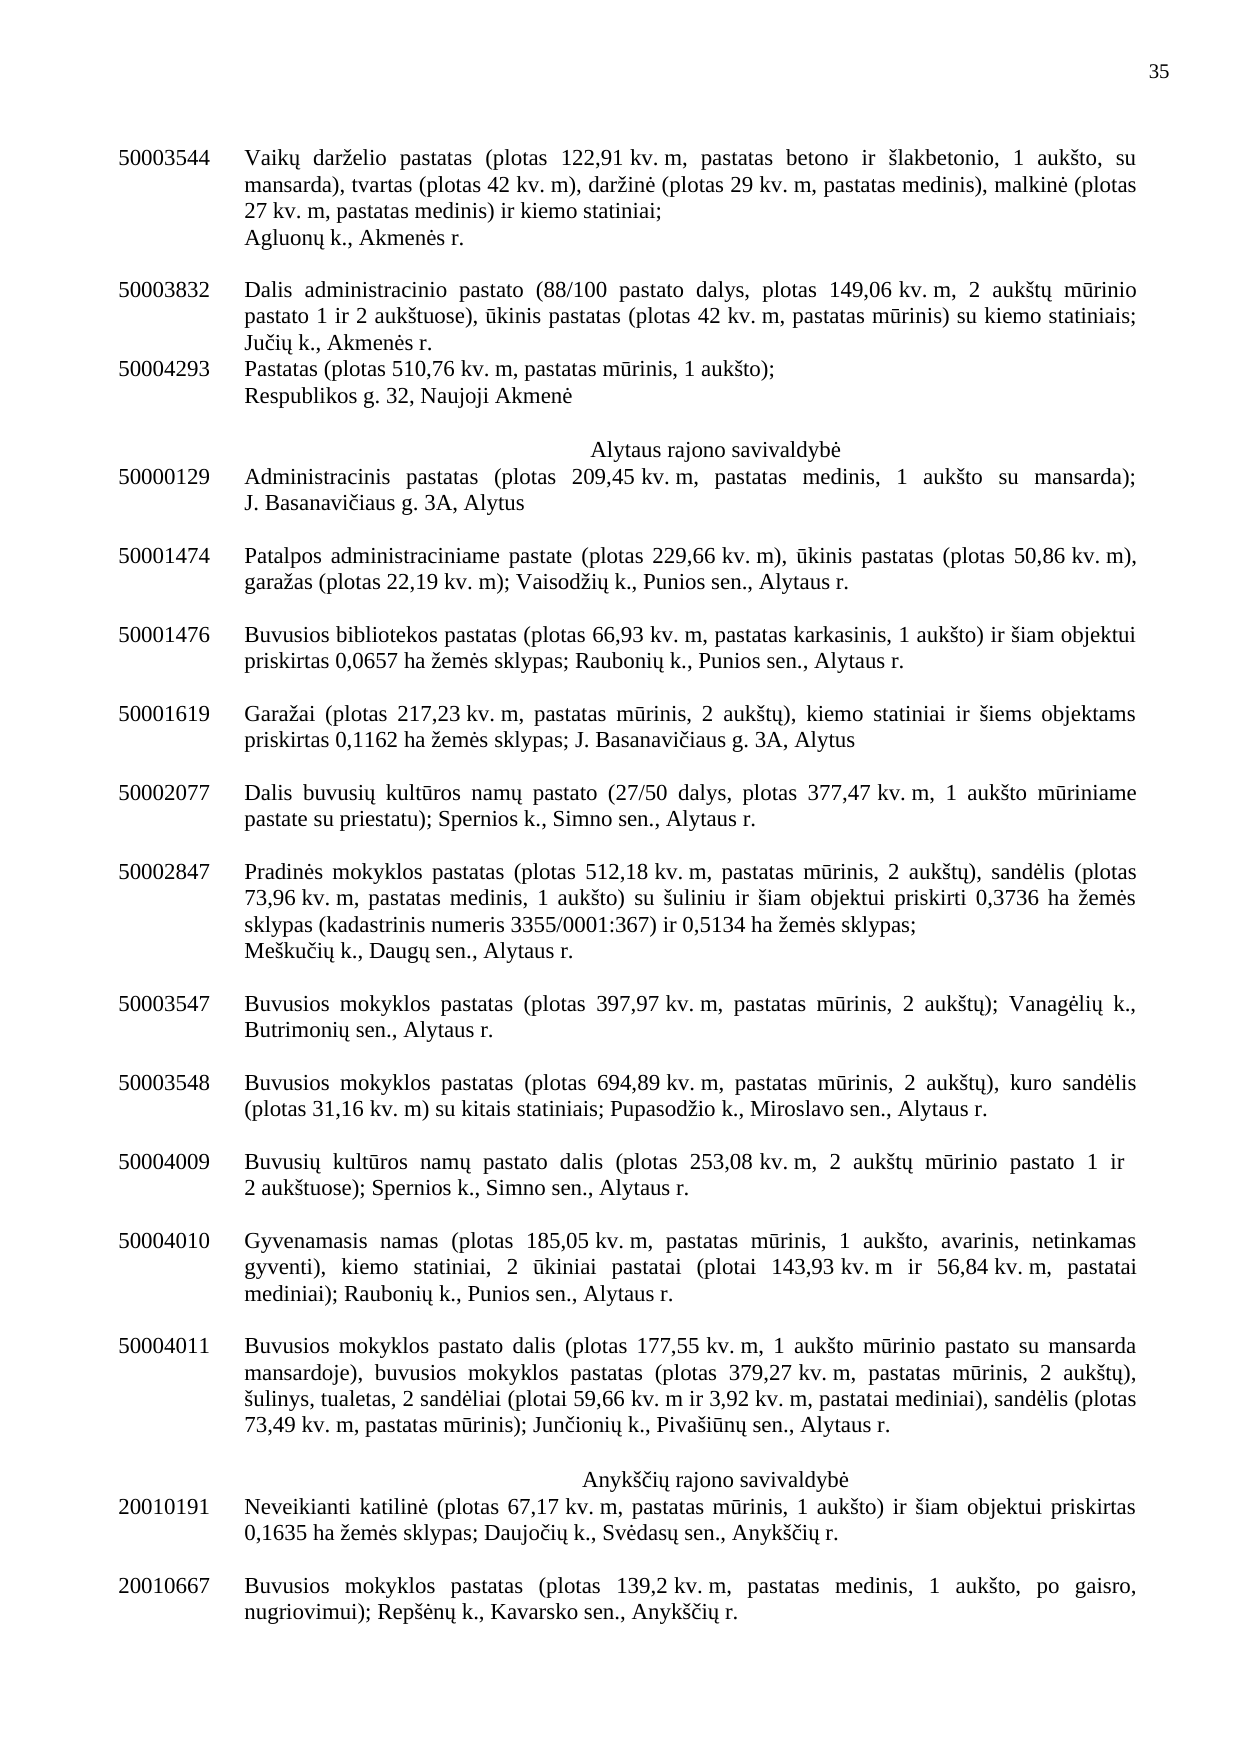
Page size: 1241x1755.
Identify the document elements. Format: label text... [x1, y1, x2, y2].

table_cell [1193, 1333, 1198, 1438]
table_cell [1148, 1572, 1163, 1624]
table_cell Buvusios mokyklos pastatas (plotas 397,97 kv. m, pastatas mūrinis, 2 aukštų); Vanagėlių k., Butrimonių sen., Alytaus r. [233, 990, 1148, 1043]
table_cell [1193, 276, 1198, 355]
table_cell 20010191 [101, 1493, 233, 1545]
table_cell [101, 1043, 1198, 1069]
table_cell Alytaus rajono savivaldybė [233, 436, 1198, 463]
table_cell [1193, 1572, 1198, 1624]
table_cell 50003832 [101, 276, 233, 355]
table_cell Anykščių rajono savivaldybė [233, 1466, 1198, 1493]
table_cell 50004293 [101, 355, 233, 408]
table_cell Buvusios bibliotekos pastatas (plotas 66,93 kv. m, pastatas karkasinis, 1 aukšto) ir šiam objektui priskirtas 0,0657 ha žemės sklypas; Raubonių k., Punios sen., Alytaus r. [233, 621, 1148, 674]
table_cell [1163, 700, 1178, 753]
table_cell [101, 1466, 233, 1493]
table_cell [1163, 1572, 1178, 1624]
table_cell [1193, 1148, 1198, 1201]
table_cell 50004011 [101, 1333, 233, 1438]
table_cell [1163, 1227, 1178, 1306]
table_cell [1148, 355, 1163, 408]
table_cell [1178, 1493, 1192, 1545]
table_cell [1163, 1069, 1178, 1122]
table_cell [101, 595, 1198, 621]
table_cell 50001474 [101, 542, 233, 594]
table_cell Dalis administracinio pastato (88/100 pastato dalys, plotas 149,06 kv. m, 2 aukštų mūrinio pastato 1 ir 2 aukštuose), ūkinis pastatas (plotas 42 kv. m, pastatas mūrinis) su kiemo statiniais; Jučių k., Akmenės r. [233, 276, 1148, 355]
table_cell 50002847 [101, 858, 233, 963]
table_cell [1193, 990, 1198, 1043]
table_cell [1163, 621, 1178, 674]
table_cell [1148, 779, 1163, 832]
table_cell 50003544 [101, 145, 233, 250]
table_cell [1193, 542, 1198, 594]
table_cell [1148, 1148, 1163, 1201]
table_cell Garažai (plotas 217,23 kv. m, pastatas mūrinis, 2 aukštų), kiemo statiniai ir šiems objektams priskirtas 0,1162 ha žemės sklypas; J. Basanavičiaus g. 3A, Alytus [233, 700, 1148, 753]
table_cell [1163, 145, 1178, 250]
table_cell [101, 118, 1198, 144]
table_cell Pradinės mokyklos pastatas (plotas 512,18 kv. m, pastatas mūrinis, 2 aukštų), sandėlis (plotas 73,96 kv. m, pastatas medinis, 1 aukšto) su šuliniu ir šiam objektui priskirti 0,3736 ha žemės sklypas (kadastrinis numeris 3355/0001:367) ir 0,5134 ha žemės sklypas; Meškučių k., Daugų sen., Alytaus r. [233, 858, 1148, 963]
table_cell [1163, 1493, 1178, 1545]
table_cell [1193, 463, 1198, 516]
table_cell [101, 964, 1198, 990]
table_cell [1193, 621, 1198, 674]
table_cell [1193, 700, 1198, 753]
table_cell [1148, 990, 1163, 1043]
table_cell Buvusios mokyklos pastatas (plotas 694,89 kv. m, pastatas mūrinis, 2 aukštų), kuro sandėlis (plotas 31,16 kv. m) su kitais statiniais; Pupasodžio k., Miroslavo sen., Alytaus r. [233, 1069, 1148, 1122]
table_cell [1178, 276, 1192, 355]
table_cell [1148, 858, 1163, 963]
table_cell 50003547 [101, 990, 233, 1043]
table_cell [101, 832, 1198, 858]
table_cell [1163, 542, 1178, 594]
table_cell [101, 436, 233, 463]
table_cell Neveikianti katilinė (plotas 67,17 kv. m, pastatas mūrinis, 1 aukšto) ir šiam objektui priskirtas 0,1635 ha žemės sklypas; Daujočių k., Svėdasų sen., Anykščių r. [233, 1493, 1148, 1545]
table_cell [101, 408, 1198, 434]
table_cell [1178, 1069, 1192, 1122]
table_cell [1178, 990, 1192, 1043]
table_cell [1178, 1227, 1192, 1306]
table_cell 50001619 [101, 700, 233, 753]
table_cell [1178, 355, 1192, 408]
table_cell 50003548 [101, 1069, 233, 1122]
table_cell Vaikų darželio pastatas (plotas 122,91 kv. m, pastatas betono ir šlakbetonio, 1 aukšto, su mansarda), tvartas (plotas 42 kv. m), daržinė (plotas 29 kv. m, pastatas medinis), malkinė (plotas 27 kv. m, pastatas medinis) ir kiemo statiniai; Agluonų k., Akmenės r. [233, 145, 1148, 250]
table_cell [1193, 145, 1198, 250]
table_cell [101, 753, 1198, 779]
table_cell [1193, 1069, 1198, 1122]
table_cell 20010667 [101, 1572, 233, 1624]
table_cell 50002077 [101, 779, 233, 832]
table_cell [1163, 779, 1178, 832]
table_cell Pastatas (plotas 510,76 kv. m, pastatas mūrinis, 1 aukšto); Respublikos g. 32, Naujoji Akmenė [233, 355, 1148, 408]
table_cell [1148, 463, 1163, 516]
table_cell Buvusios mokyklos pastatas (plotas 139,2 kv. m, pastatas medinis, 1 aukšto, po gaisro, nugriovimui); Repšėnų k., Kavarsko sen., Anykščių r. [233, 1572, 1148, 1624]
table_cell Administracinis pastatas (plotas 209,45 kv. m, pastatas medinis, 1 aukšto su mansarda); J. Basanavičiaus g. 3A, Alytus [233, 463, 1148, 516]
table_cell [1163, 858, 1178, 963]
table_cell [1178, 700, 1192, 753]
table_cell [1163, 1148, 1178, 1201]
table_cell [1193, 779, 1198, 832]
table_cell 50004009 [101, 1148, 233, 1201]
table_cell Dalis buvusių kultūros namų pastato (27/50 dalys, plotas 377,47 kv. m, 1 aukšto mūriniame pastate su priestatu); Spernios k., Simno sen., Alytaus r. [233, 779, 1148, 832]
table_cell [1193, 1493, 1198, 1545]
table_cell [101, 250, 1198, 276]
table_cell Patalpos administraciniame pastate (plotas 229,66 kv. m), ūkinis pastatas (plotas 50,86 kv. m), garažas (plotas 22,19 kv. m); Vaisodžių k., Punios sen., Alytaus r. [233, 542, 1148, 594]
table_cell [1148, 700, 1163, 753]
table_cell [1148, 276, 1163, 355]
table_cell [101, 1201, 1198, 1227]
table_cell 50000129 [101, 463, 233, 516]
table_cell [1178, 779, 1192, 832]
table_cell [1193, 1227, 1198, 1306]
table_cell [1148, 1493, 1163, 1545]
table_cell [1178, 858, 1192, 963]
table_cell [101, 674, 1198, 700]
table_cell 50001476 [101, 621, 233, 674]
table_cell [1178, 145, 1192, 250]
table_cell [1163, 1333, 1178, 1438]
table_cell [101, 1545, 1198, 1572]
table_cell [1178, 1333, 1192, 1438]
table_cell [1163, 990, 1178, 1043]
table_cell [1178, 463, 1192, 516]
table_cell [101, 516, 1198, 542]
table_cell [1178, 1148, 1192, 1201]
table_cell Gyvenamasis namas (plotas 185,05 kv. m, pastatas mūrinis, 1 aukšto, avarinis, netinkamas gyventi), kiemo statiniai, 2 ūkiniai pastatai (plotai 143,93 kv. m ir 56,84 kv. m, pastatai mediniai); Raubonių k., Punios sen., Alytaus r. [233, 1227, 1148, 1306]
table_cell [1193, 858, 1198, 963]
table_cell [101, 1122, 1198, 1148]
table_cell [1148, 1069, 1163, 1122]
table_cell [1163, 355, 1178, 408]
table_cell [1148, 621, 1163, 674]
table_cell [1163, 276, 1178, 355]
table_cell Buvusios mokyklos pastato dalis (plotas 177,55 kv. m, 1 aukšto mūrinio pastato su mansarda mansardoje), buvusios mokyklos pastatas (plotas 379,27 kv. m, pastatas mūrinis, 2 aukštų), šulinys, tualetas, 2 sandėliai (plotai 59,66 kv. m ir 3,92 kv. m, pastatai mediniai), sandėlis (plotas 73,49 kv. m, pastatas mūrinis); Junčionių k., Pivašiūnų sen., Alytaus r. [233, 1333, 1148, 1438]
table_cell [1193, 355, 1198, 408]
table_cell Buvusių kultūros namų pastato dalis (plotas 253,08 kv. m, 2 aukštų mūrinio pastato 1 ir 2 aukštuose); Spernios k., Simno sen., Alytaus r. [233, 1148, 1148, 1201]
table_cell [1163, 463, 1178, 516]
table_cell [1148, 1333, 1163, 1438]
table_cell [1148, 145, 1163, 250]
table_cell [1178, 621, 1192, 674]
table_cell [1148, 1227, 1163, 1306]
table_cell 50004010 [101, 1227, 233, 1306]
table_cell [1148, 542, 1163, 594]
table_cell [101, 1438, 1198, 1464]
table_cell [1178, 1572, 1192, 1624]
table_cell [101, 1306, 1198, 1332]
table_cell [1178, 542, 1192, 594]
